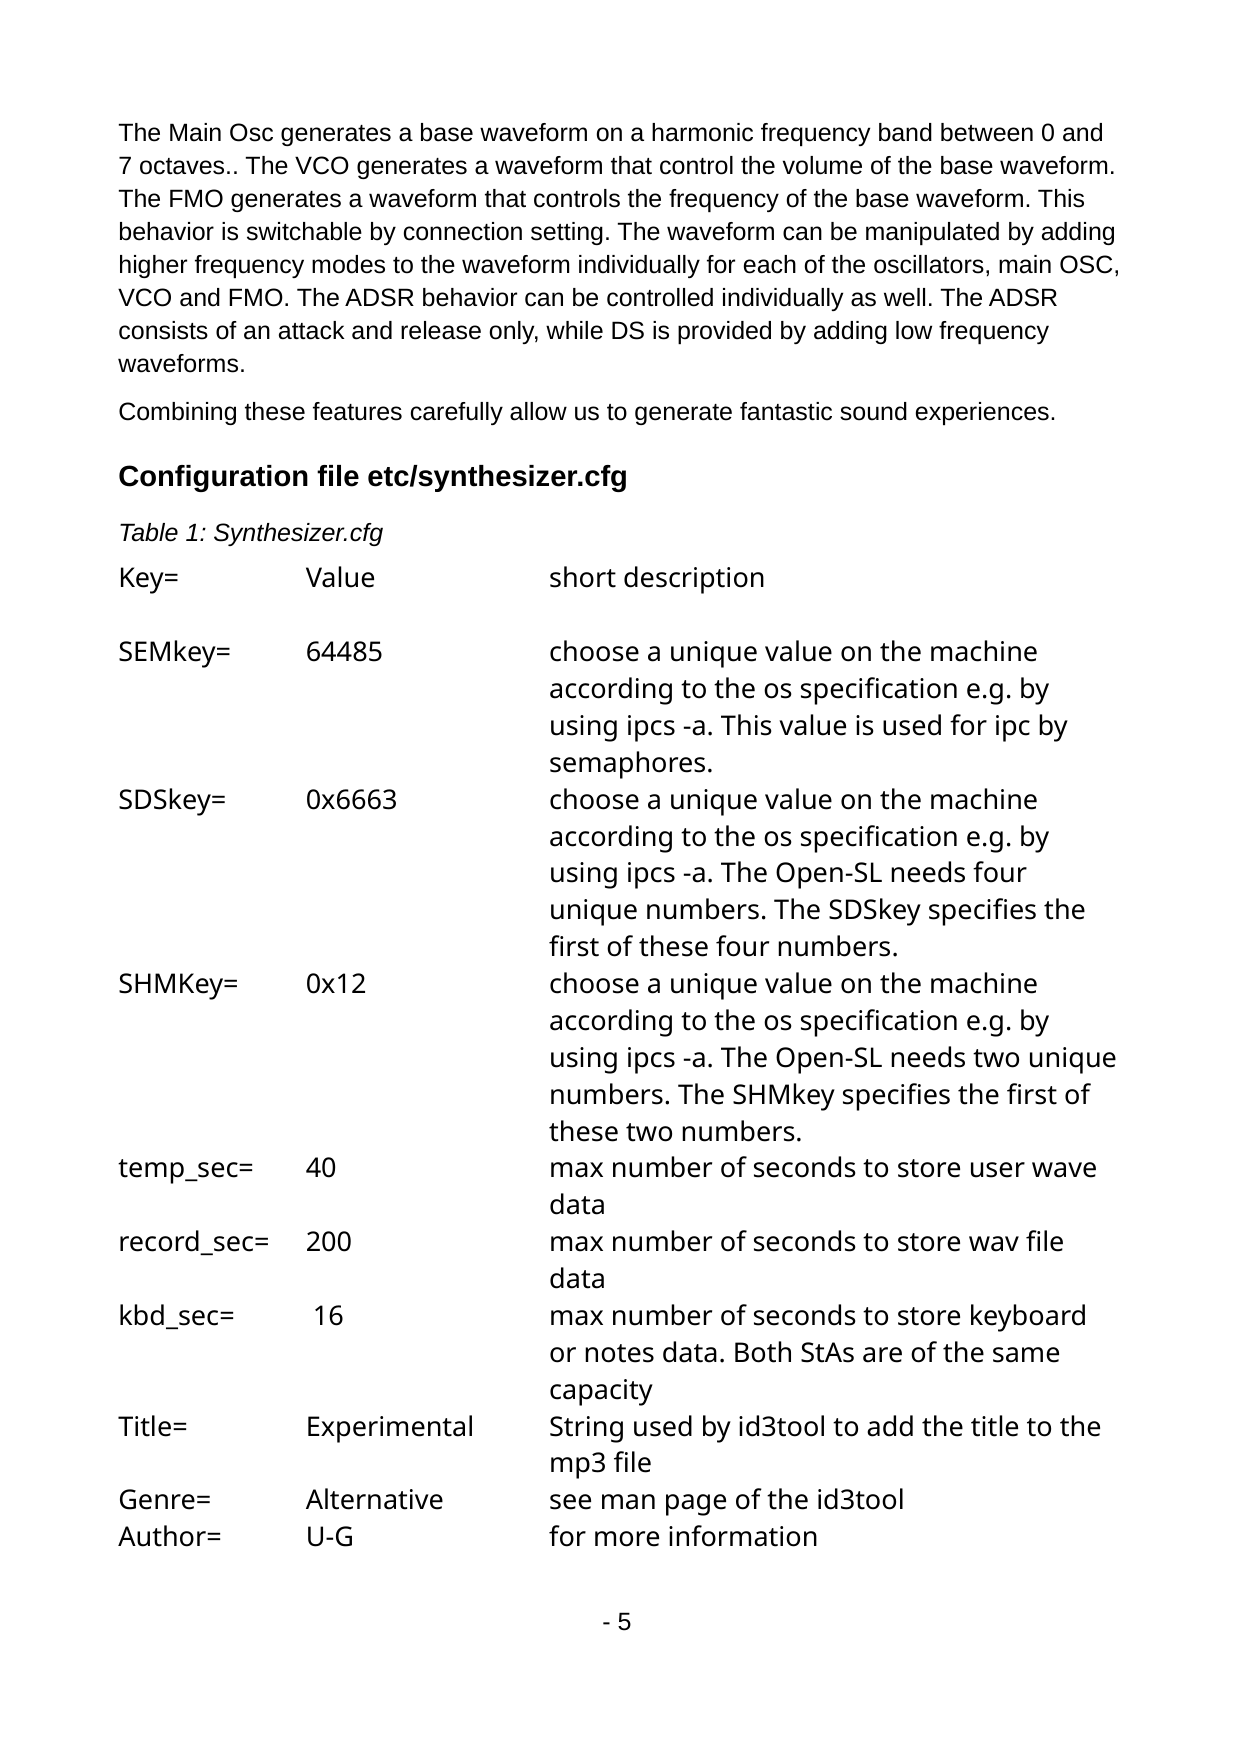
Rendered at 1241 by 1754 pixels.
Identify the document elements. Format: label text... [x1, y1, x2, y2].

table_cell Experimental [306, 1407, 549, 1481]
table_cell record_sec= [118, 1223, 306, 1296]
table_cell String used by id3tool to add the title to the mp3 file [549, 1407, 1121, 1481]
table_cell for more information [549, 1518, 1121, 1554]
table_cell choose a unique value on the machine according to the os specification e.g. by using ipcs -a. The Open-SL needs two unique numbers. The SHMkey specifies the first of these two numbers. [549, 965, 1121, 1149]
table_cell 0x6663 [306, 780, 549, 964]
table_cell 40 [306, 1149, 549, 1223]
table_cell see man page of the id3tool [549, 1481, 1121, 1518]
table_cell Alternative [306, 1481, 549, 1518]
table_cell max number of seconds to store user wave data [549, 1149, 1121, 1223]
table_cell Title= [118, 1407, 306, 1481]
table_header short description [549, 559, 1121, 633]
table_cell 64485 [306, 633, 549, 780]
table_cell U-G [306, 1518, 549, 1554]
table_cell 16 [306, 1296, 549, 1407]
text The Main Osc generates a base waveform on a harmonic frequency band between 0 and 7 octaves.. The VCO generates a waveform that control the volume of the base waveform. The FMO generates a waveform that controls the frequency of the base waveform. This behavior is switchable by connection setting. The waveform can be manipulated by adding higher frequency modes to the waveform individually for each of the oscillators, main OSC, VCO and FMO. The ADSR behavior can be controlled individually as well. The ADSR consists of an attack and release only, while DS is provided by adding low frequency waveforms. [118, 118, 1122, 378]
table_cell Author= [118, 1518, 306, 1554]
table_cell temp_sec= [118, 1149, 306, 1223]
subtitle Configuration file etc/synthesizer.cfg [118, 459, 1122, 493]
table_cell 0x12 [306, 965, 549, 1149]
table_cell SEMkey= [118, 633, 306, 780]
table_cell 200 [306, 1223, 549, 1296]
table_cell SDSkey= [118, 780, 306, 964]
table_cell max number of seconds to store keyboard or notes data. Both StAs are of the same capacity [549, 1296, 1121, 1407]
table_header Value [306, 559, 549, 633]
table_cell Genre= [118, 1481, 306, 1518]
table_cell SHMKey= [118, 965, 306, 1149]
table_cell choose a unique value on the machine according to the os specification e.g. by using ipcs -a. This value is used for ipc by semaphores. [549, 633, 1121, 780]
table_cell max number of seconds to store wav file data [549, 1223, 1121, 1296]
text Combining these features carefully allow us to generate fantastic sound experiences. [118, 397, 1122, 426]
table_cell choose a unique value on the machine according to the os specification e.g. by using ipcs -a. The Open-SL needs four unique numbers. The SDSkey specifies the first of these four numbers. [549, 780, 1121, 964]
text Table 1: Synthesizer.cfg [118, 518, 1122, 546]
table_header Key= [118, 559, 306, 633]
table_cell kbd_sec= [118, 1296, 306, 1407]
